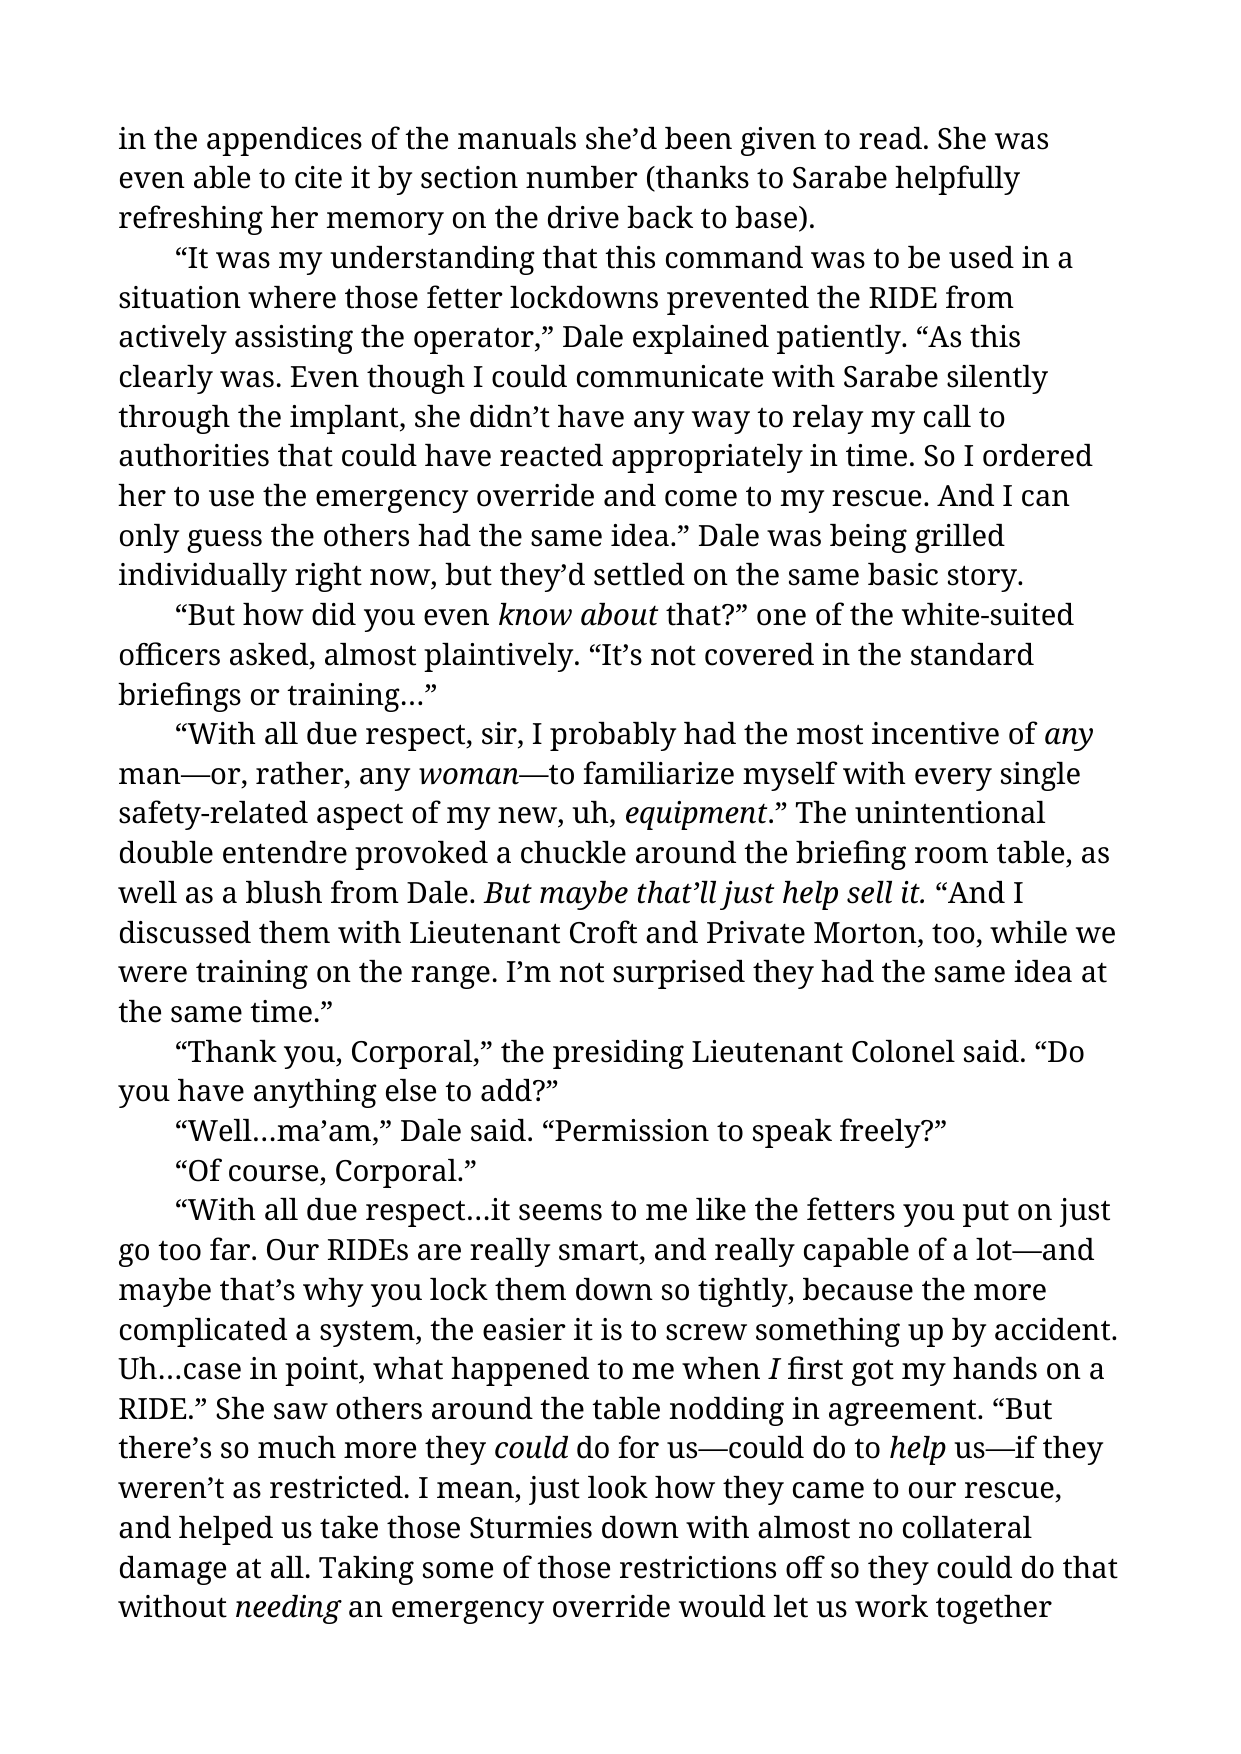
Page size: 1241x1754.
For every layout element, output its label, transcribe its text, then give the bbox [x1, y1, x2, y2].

text “But how did you even know about that?” one of the white-suited officers asked, almost plaintively. “It’s not covered in the standard briefings or training…” [118, 594, 1122, 713]
text “Well…ma’am,” Dale said. “Permission to speak freely?” [118, 1110, 1122, 1150]
text “Of course, Corporal.” [118, 1150, 1122, 1190]
text “Thank you, Corporal,” the presiding Lieutenant Colonel said. “Do you have anything else to add?” [118, 1031, 1122, 1110]
text “With all due respect, sir, I probably had the most incentive of any man—or, rather, any woman—to familiarize myself with every single safety-related aspect of my new, uh, equipment.” The unintentional double entendre provoked a chuckle around the briefing room table, as well as a blush from Dale. But maybe that’ll just help sell it. “And I discussed them with Lieutenant Croft and Private Morton, too, while we were training on the range. I’m not surprised they had the same idea at the same time.” [118, 713, 1122, 1031]
text in the appendices of the manuals she’d been given to read. She was even able to cite it by section number (thanks to Sarabe helpfully refreshing her memory on the drive back to base). [118, 118, 1122, 237]
text “With all due respect…it seems to me like the fetters you put on just go too far. Our RIDEs are really smart, and really capable of a lot—and maybe that’s why you lock them down so tightly, because the more complicated a system, the easier it is to screw something up by accident. Uh…case in point, what happened to me when I first got my hands on a RIDE.” She saw others around the table nodding in agreement. “But there’s so much more they could do for us—could do to help us—if they weren’t as restricted. I mean, just look how they came to our rescue, and helped us take those Sturmies down with almost no collateral damage at all. Taking some of those restrictions off so they could do that without needing an emergency override would let us work together [118, 1190, 1122, 1626]
text “It was my understanding that this command was to be used in a situation where those fetter lockdowns prevented the RIDE from actively assisting the operator,” Dale explained patiently. “As this clearly was. Even though I could communicate with Sarabe silently through the implant, she didn’t have any way to relay my call to authorities that could have reacted appropriately in time. So I ordered her to use the emergency override and come to my rescue. And I can only guess the others had the same idea.” Dale was being grilled individually right now, but they’d settled on the same basic story. [118, 237, 1122, 594]
